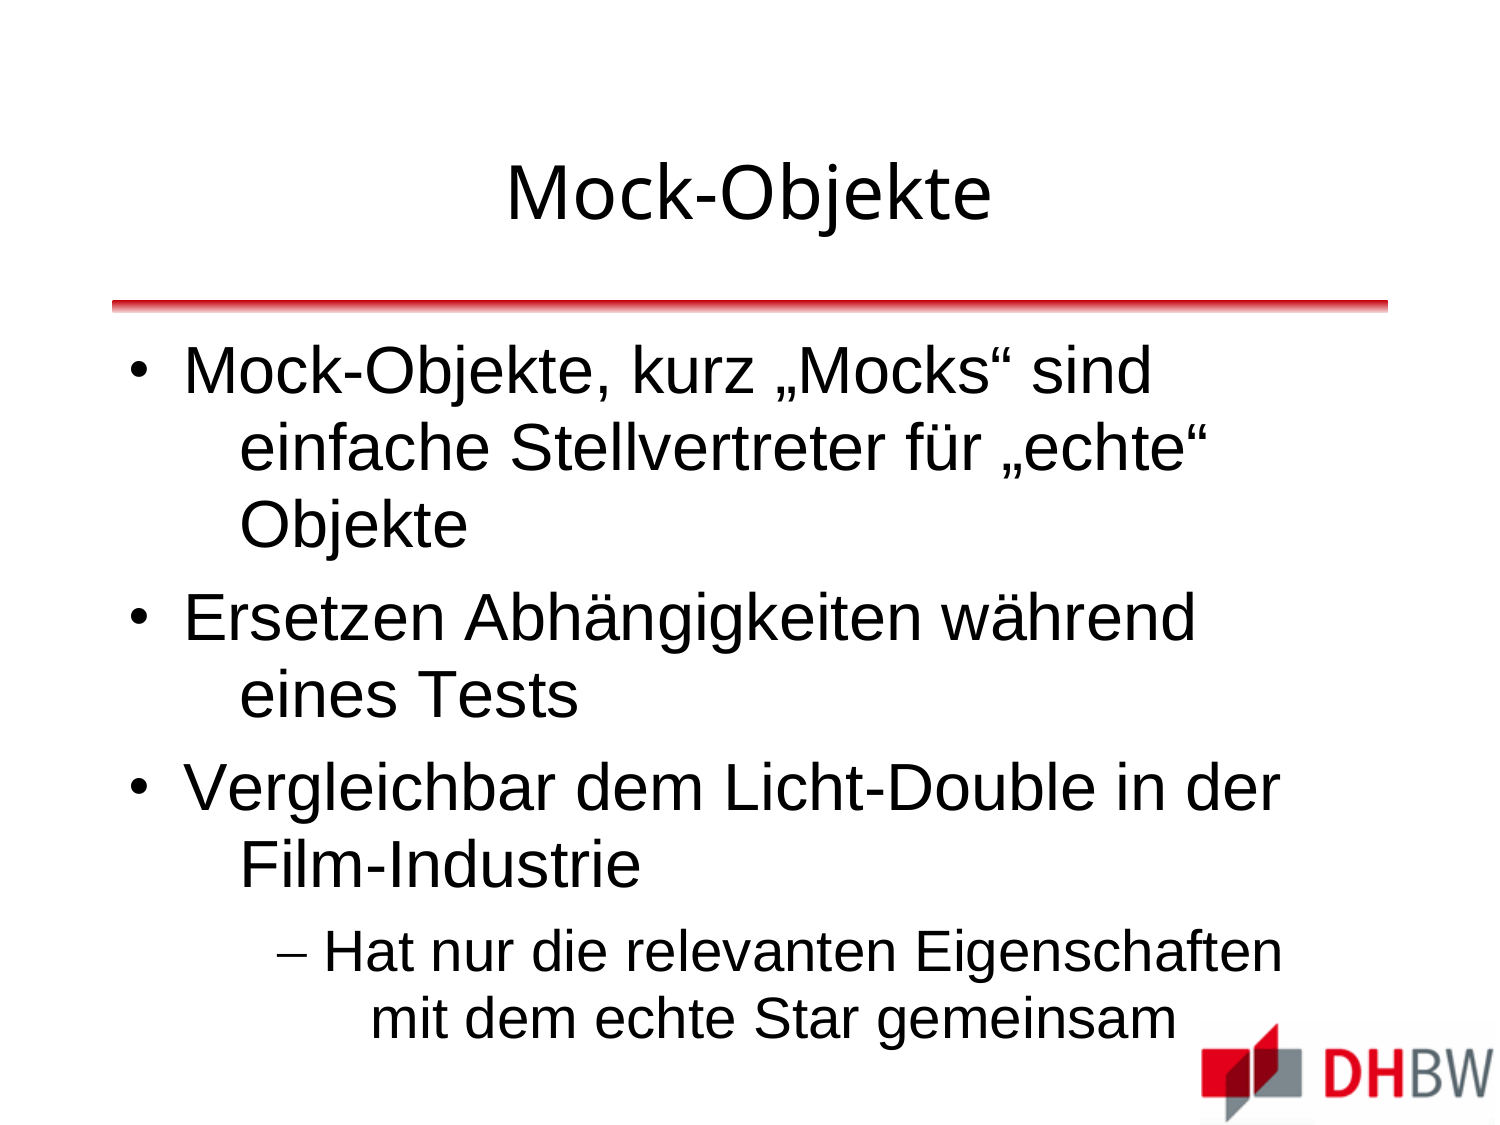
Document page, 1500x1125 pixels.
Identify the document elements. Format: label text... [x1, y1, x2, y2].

picture [1200, 1021, 1495, 1125]
title Mock-Objekte [112, 27, 1387, 324]
list Mock-Objekte, kurz „Mocks“ sind einfache Stellvertreter für „echte“ Objekte Ersetzen Abhängigkeiten während eines Tests Vergleichbar dem Licht-Double in der Film-Industrie Hat nur die relevanten Eigenschaften mit dem echte Star gemeinsam [112, 324, 1387, 1063]
